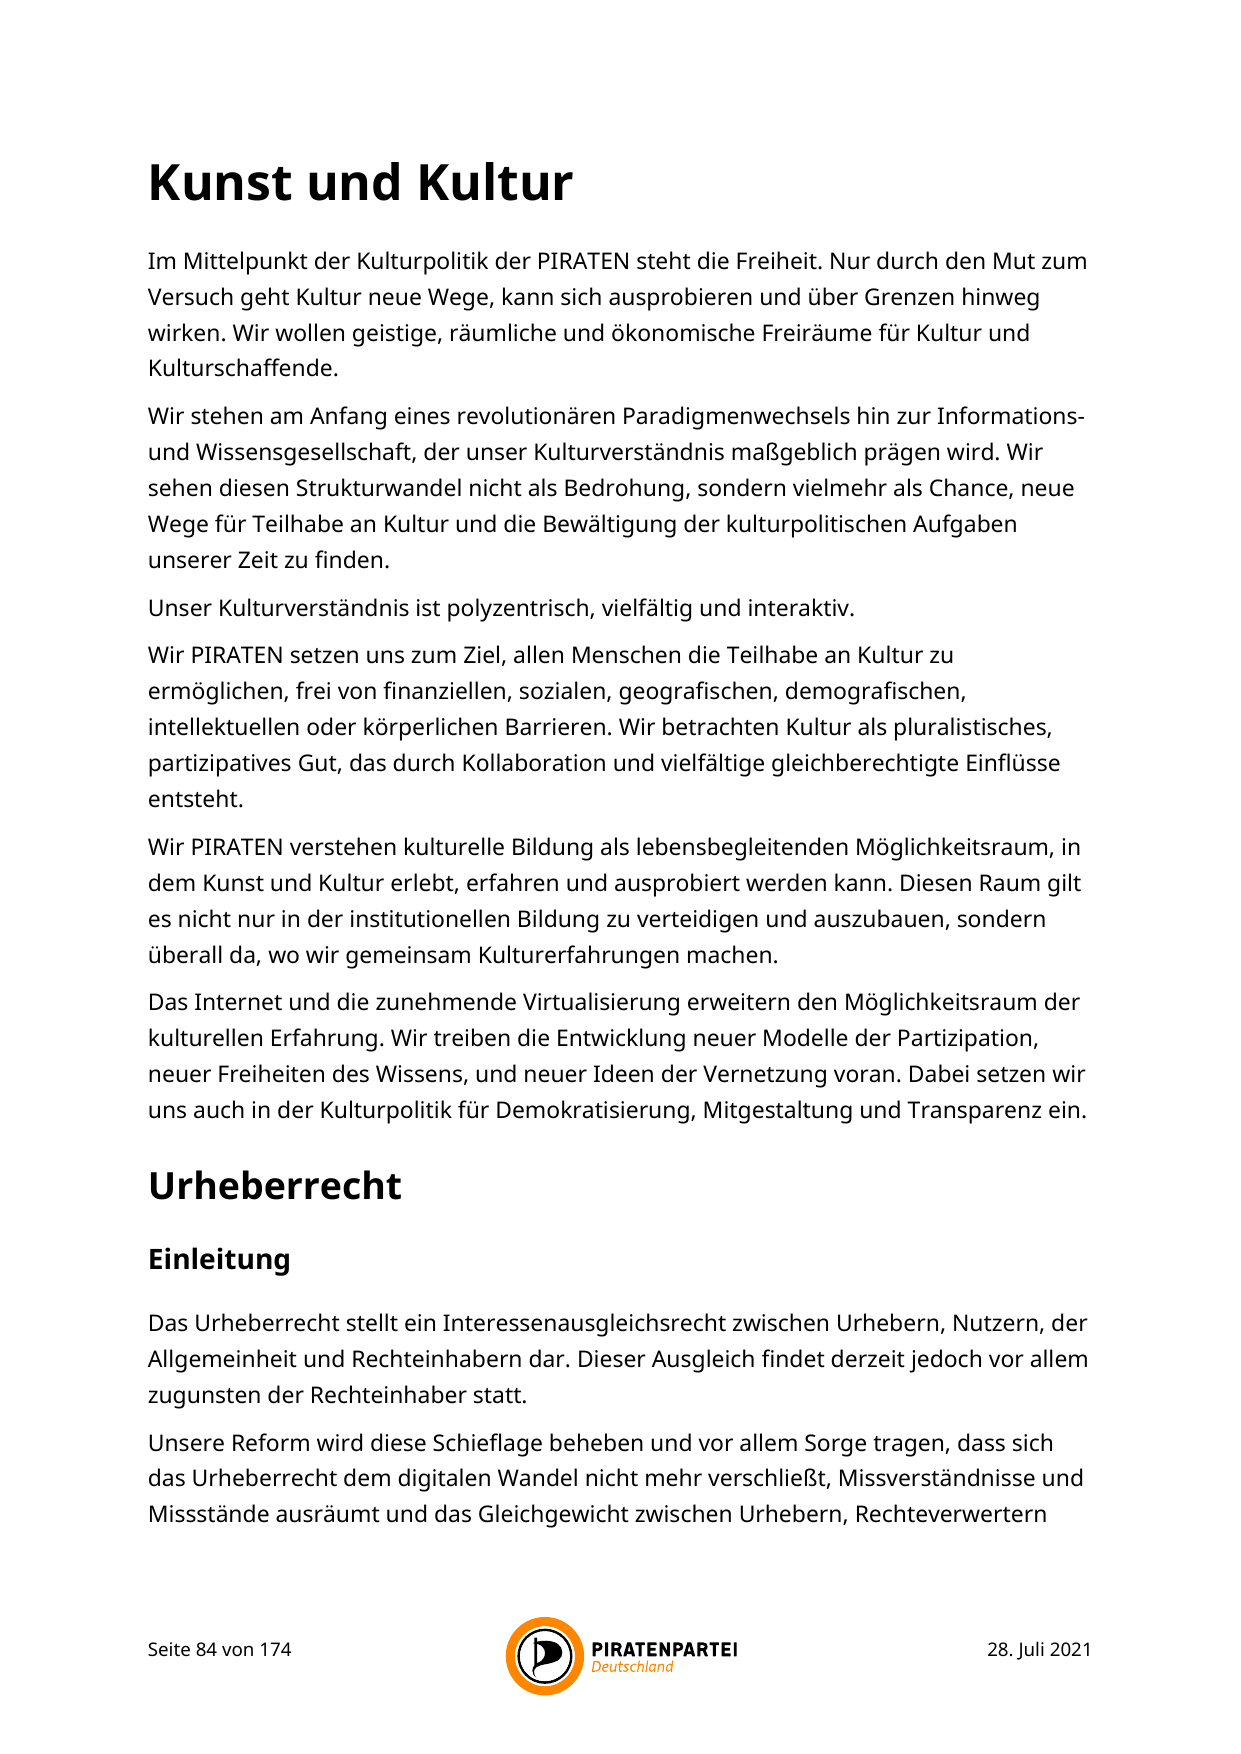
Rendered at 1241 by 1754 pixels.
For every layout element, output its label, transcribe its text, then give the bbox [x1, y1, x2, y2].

subtitle Kunst und Kultur [148, 147, 1093, 215]
subtitle Urheberrecht [148, 1159, 1093, 1210]
text Wir stehen am Anfang eines revolutionären Paradigmenwechsels hin zur Informations- und Wissensgesellschaft, der unser Kulturverständnis maßgeblich prägen wird. Wir sehen diesen Strukturwandel nicht als Bedrohung, sondern vielmehr als Chance, neue Wege für Teilhabe an Kultur und die Bewältigung der kulturpolitischen Aufgaben unserer Zeit zu finden. [148, 400, 1093, 575]
text Wir PIRATEN verstehen kulturelle Bildung als lebensbegleitenden Möglichkeitsraum, in dem Kunst und Kultur erlebt, erfahren und ausprobiert werden kann. Diesen Raum gilt es nicht nur in der institutionellen Bildung zu verteidigen und auszubauen, sondern überall da, wo wir gemeinsam Kulturerfahrungen machen. [148, 831, 1093, 970]
text Im Mittelpunkt der Kulturpolitik der PIRATEN steht die Freiheit. Nur durch den Mut zum Versuch geht Kultur neue Wege, kann sich ausprobieren und über Grenzen hinweg wirken. Wir wollen geistige, räumliche und ökonomische Freiräume für Kultur und Kulturschaffende. [148, 244, 1093, 384]
subtitle Einleitung [148, 1239, 1093, 1278]
text Das Urheberrecht stellt ein Interessenausgleichsrecht zwischen Urhebern, Nutzern, der Allgemeinheit und Rechteinhabern dar. Dieser Ausgleich findet derzeit jedoch vor allem zugunsten der Rechteinhaber statt. [148, 1307, 1093, 1410]
text Unsere Reform wird diese Schieflage beheben und vor allem Sorge tragen, dass sich das Urheberrecht dem digitalen Wandel nicht mehr verschließt, Missverständnisse und Missstände ausräumt und das Gleichgewicht zwischen Urhebern, Rechteverwertern [148, 1426, 1093, 1529]
text Wir PIRATEN setzen uns zum Ziel, allen Menschen die Teilhabe an Kultur zu ermöglichen, frei von finanziellen, sozialen, geografischen, demografischen, intellektuellen oder körperlichen Barrieren. Wir betrachten Kultur als pluralistisches, partizipatives Gut, das durch Kollaboration und vielfältige gleichberechtigte Einflüsse entsteht. [148, 639, 1093, 814]
text Unser Kulturverständnis ist polyzentrisch, vielfältig und interaktiv. [148, 592, 1093, 623]
text Das Internet und die zunehmende Virtualisierung erweitern den Möglichkeitsraum der kulturellen Erfahrung. Wir treiben die Entwicklung neuer Modelle der Partizipation, neuer Freiheiten des Wissens, und neuer Ideen der Vernetzung voran. Dabei setzen wir uns auch in der Kulturpolitik für Demokratisierung, Mitgestaltung und Transparenz ein. [148, 986, 1093, 1125]
